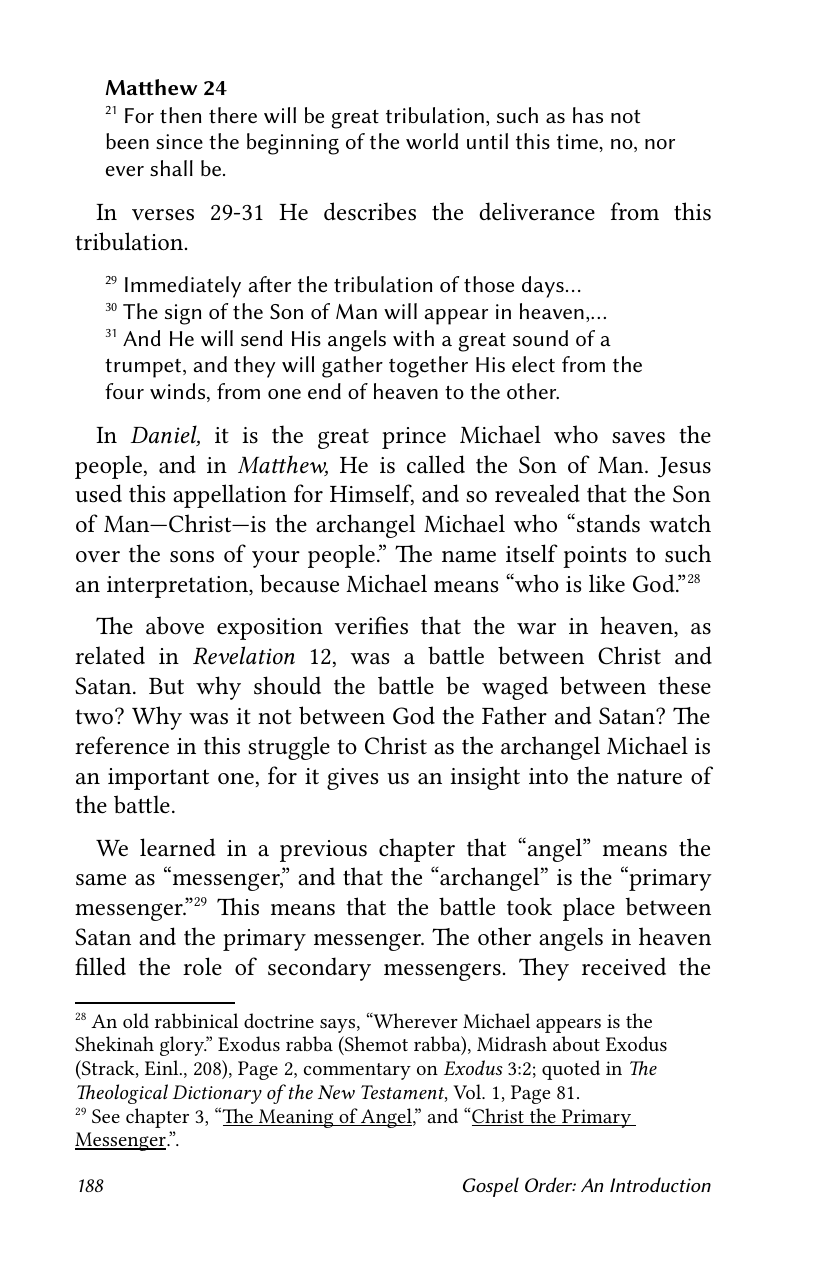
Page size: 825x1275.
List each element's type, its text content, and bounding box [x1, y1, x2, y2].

text 31 And He will send His angels with a great sound of a trumpet, and they will gather together His elect from the four winds, from one end of heaven to the other. [105, 326, 682, 405]
text The above exposition verifies that the war in heaven, as related in Revelation 12, was a battle between Christ and Satan. But why should the battle be waged between these two? Why was it not between God the Father and Satan? The reference in this struggle to Christ as the archangel Michael is an important one, for it gives us an insight into the nature of the battle. [75, 612, 712, 820]
text An old rabbinical doctrine says, “Wherever Michael appears is the Shekinah glory.” Exodus rabba (Shemot rabba), Midrash about Exodus (Strack, Einl., 208), Page 2, commentary on Exodus 3:2; quoted in The Theological Dictionary of the New Testament, Vol. 1, Page 81. [75, 1009, 712, 1104]
text In verses 29-31 He describes the deliverance from this tribulation. [75, 198, 712, 256]
text Matthew 24 [105, 75, 712, 101]
text 21 For then there will be great tribulation, such as has not been since the beginning of the world until this time, no, nor ever shall be. [105, 103, 682, 182]
text 29 Immediately after the tribulation of those days… [105, 272, 682, 298]
text 30 The sign of the Son of Man will appear in heaven,… [105, 299, 682, 325]
text We learned in a previous chapter that “angel” means the same as “messenger,” and that the “archangel” is the “primary messenger.” This means that the battle took place between Satan and the primary messenger. The other angels in heaven filled the role of secondary messengers. They received the [75, 833, 712, 982]
text See chapter 3, “The Meaning of Angel,” and “Christ the Primary Messenger.”. [75, 1104, 712, 1152]
text In Daniel, it is the great prince Michael who saves the people, and in Matthew, He is called the Son of Man. Jesus used this appellation for Himself, and so revealed that the Son of Man—Christ—is the archangel Michael who “stands watch over the sons of your people.” The name itself points to such an interpretation, because Michael means “who is like God.” [75, 421, 712, 599]
